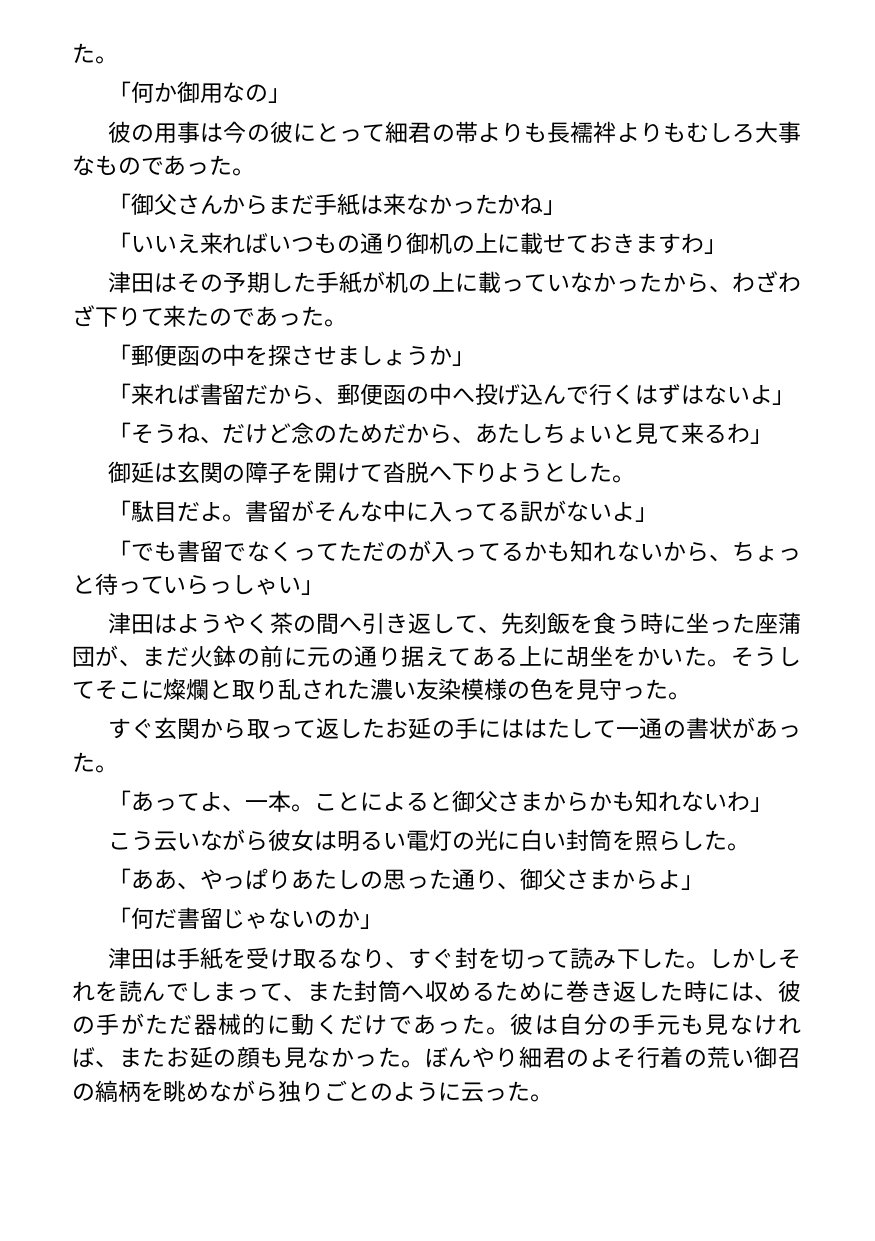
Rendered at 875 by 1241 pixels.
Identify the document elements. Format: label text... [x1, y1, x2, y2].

text 津田はようやく茶の間へ引き返して、先刻飯を食う時に坐った座蒲団が、まだ火鉢の前に元の通り据えてある上に胡坐をかいた。そうしてそこに燦爛と取り乱された濃い友染模様の色を見守った。 [72, 606, 802, 705]
text 「何だ書留じゃないのか」 [72, 901, 802, 934]
text 「そうね、だけど念のためだから、あたしちょいと見て来るわ」 [72, 416, 802, 449]
text 彼の用事は今の彼にとって細君の帯よりも長襦袢よりもむしろ大事なものであった。 [72, 114, 802, 181]
text 「ああ、やっぱりあたしの思った通り、御父さまからよ」 [72, 862, 802, 895]
text すぐ玄関から取って返したお延の手にははたして一通の書状があった。 [72, 711, 802, 778]
text 津田はその予期した手紙が机の上に載っていなかったから、わざわざ下りて来たのであった。 [72, 265, 802, 332]
text こう云いながら彼女は明るい電灯の光に白い封筒を照らした。 [72, 823, 802, 856]
text 「郵便函の中を探させましょうか」 [72, 337, 802, 371]
text 「駄目だよ。書留がそんな中に入ってる訳がないよ」 [72, 494, 802, 527]
text 津田は手紙を受け取るなり、すぐ封を切って読み下した。しかしそれを読んでしまって、また封筒へ収めるために巻き返した時には、彼の手がただ器械的に動くだけであった。彼は自分の手元も見なければ、またお延の顔も見なかった。ぼんやり細君のよそ行着の荒い御召の縞柄を眺めながら独りごとのように云った。 [72, 940, 802, 1107]
text 「御父さんからまだ手紙は来なかったかね」 [72, 187, 802, 220]
text 「何か御用なの」 [72, 75, 802, 108]
text 「いいえ来ればいつもの通り御机の上に載せておきますわ」 [72, 226, 802, 259]
text 「来れば書留だから、郵便函の中へ投げ込んで行くはずはないよ」 [72, 377, 802, 410]
text た。 [72, 36, 802, 69]
text 御延は玄関の障子を開けて沓脱へ下りようとした。 [72, 455, 802, 488]
text 「でも書留でなくってただのが入ってるかも知れないから、ちょっと待っていらっしゃい」 [72, 533, 802, 600]
text 「あってよ、一本。ことによると御父さまからかも知れないわ」 [72, 784, 802, 817]
